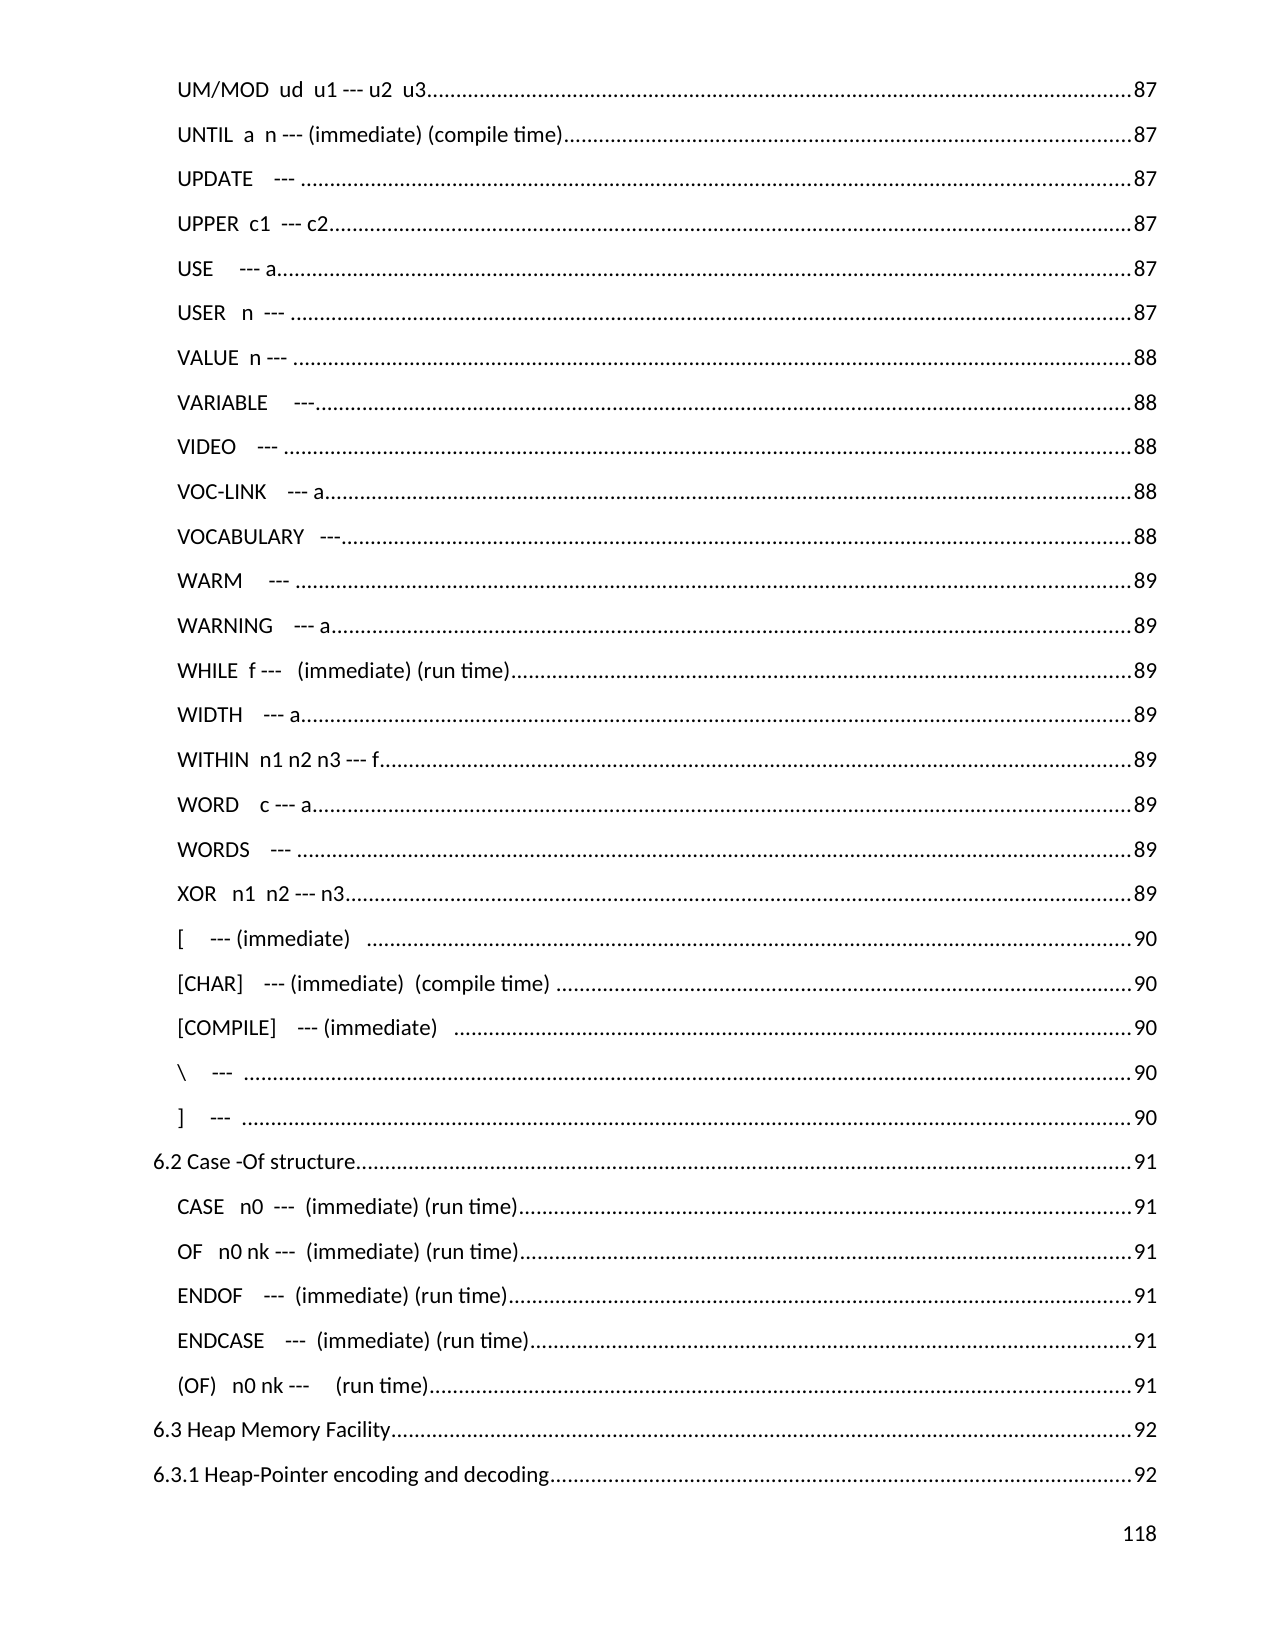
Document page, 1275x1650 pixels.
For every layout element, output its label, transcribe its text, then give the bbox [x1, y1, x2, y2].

text UPDATE --- 87 [177, 164, 1157, 192]
text OF n0 nk --- (immediate) (run time) 91 [177, 1237, 1157, 1265]
text 6.3.1 Heap-Pointer encoding and decoding 92 [148, 1460, 1157, 1488]
text CASE n0 --- (immediate) (run time) 91 [177, 1192, 1157, 1220]
text XOR n1 n2 --- n3 89 [177, 879, 1157, 907]
text WHILE f --- (immediate) (run time) 89 [177, 656, 1157, 684]
text ENDCASE --- (immediate) (run time) 91 [177, 1326, 1157, 1354]
text VIDEO --- 88 [177, 432, 1157, 461]
text [ --- (immediate) 90 [177, 924, 1157, 952]
text WARNING --- a 89 [177, 611, 1157, 639]
text WITHIN n1 n2 n3 --- f 89 [177, 745, 1157, 773]
text [CHAR] --- (immediate) (compile time) 90 [177, 969, 1157, 997]
text ] --- 90 [177, 1103, 1157, 1131]
text UPPER c1 --- c2 87 [177, 209, 1157, 237]
text VOC-LINK --- a 88 [177, 477, 1157, 505]
text WARM --- 89 [177, 567, 1157, 594]
text (OF) n0 nk --- (run time) 91 [177, 1371, 1157, 1399]
text WIDTH --- a 89 [177, 701, 1157, 729]
text 6.3 Heap Memory Facility 92 [148, 1416, 1157, 1444]
text UNTIL a n --- (immediate) (compile time) 87 [177, 120, 1157, 148]
text WORD c --- a 89 [177, 790, 1157, 818]
text [COMPILE] --- (immediate) 90 [177, 1013, 1157, 1041]
text USER n --- 87 [177, 298, 1157, 326]
text \ --- 90 [177, 1058, 1157, 1086]
text WORDS --- 89 [177, 835, 1157, 863]
text 6.2 Case -Of structure 91 [148, 1147, 1157, 1176]
text VALUE n --- 88 [177, 343, 1157, 371]
text USE --- a 87 [177, 254, 1157, 282]
text UM/MOD ud u1 --- u2 u3 87 [177, 75, 1157, 103]
text ENDOF --- (immediate) (run time) 91 [177, 1282, 1157, 1309]
text VARIABLE --- 88 [177, 388, 1157, 416]
text VOCABULARY --- 88 [177, 522, 1157, 550]
